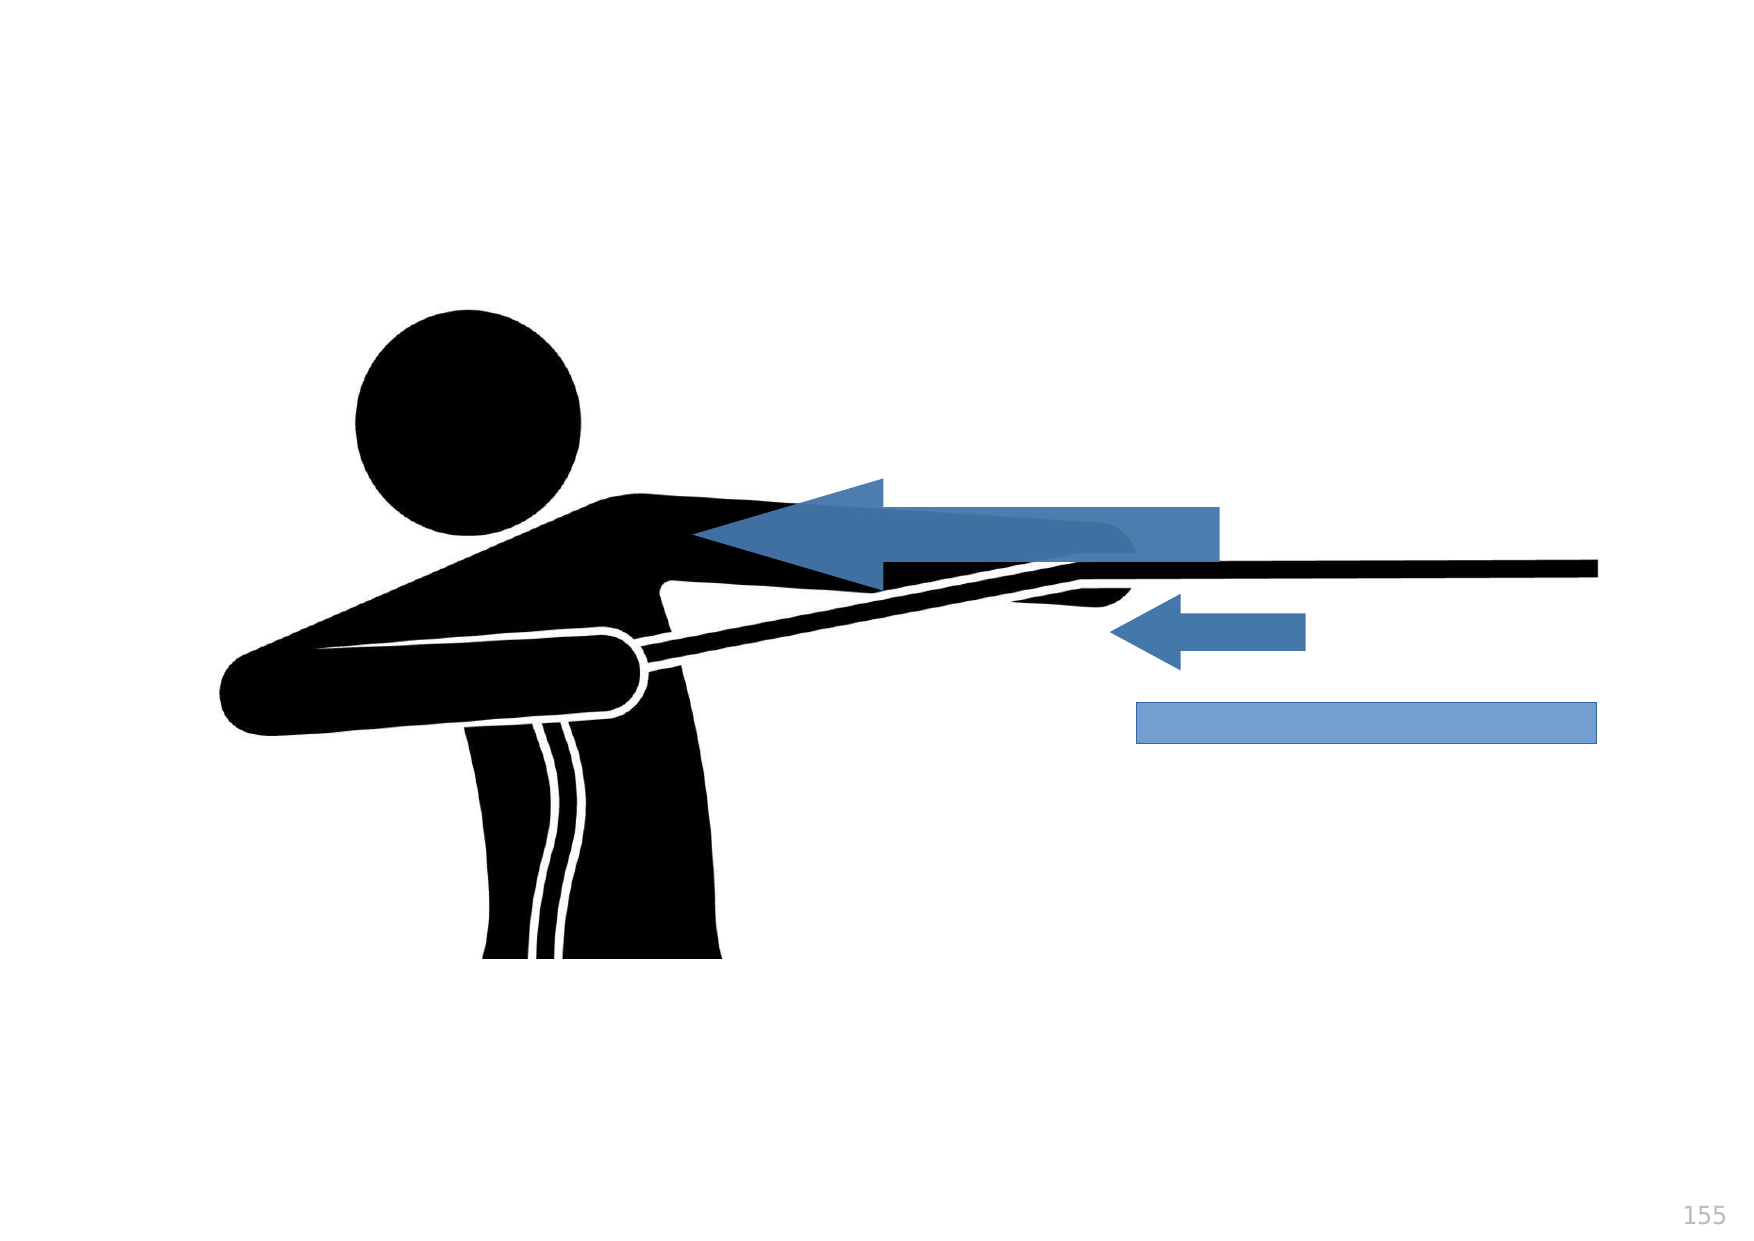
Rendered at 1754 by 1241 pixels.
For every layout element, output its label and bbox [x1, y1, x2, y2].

picture [207, 299, 1606, 960]
text_box [1109, 593, 1306, 671]
text_box [692, 478, 1220, 591]
text_box [1136, 702, 1597, 744]
